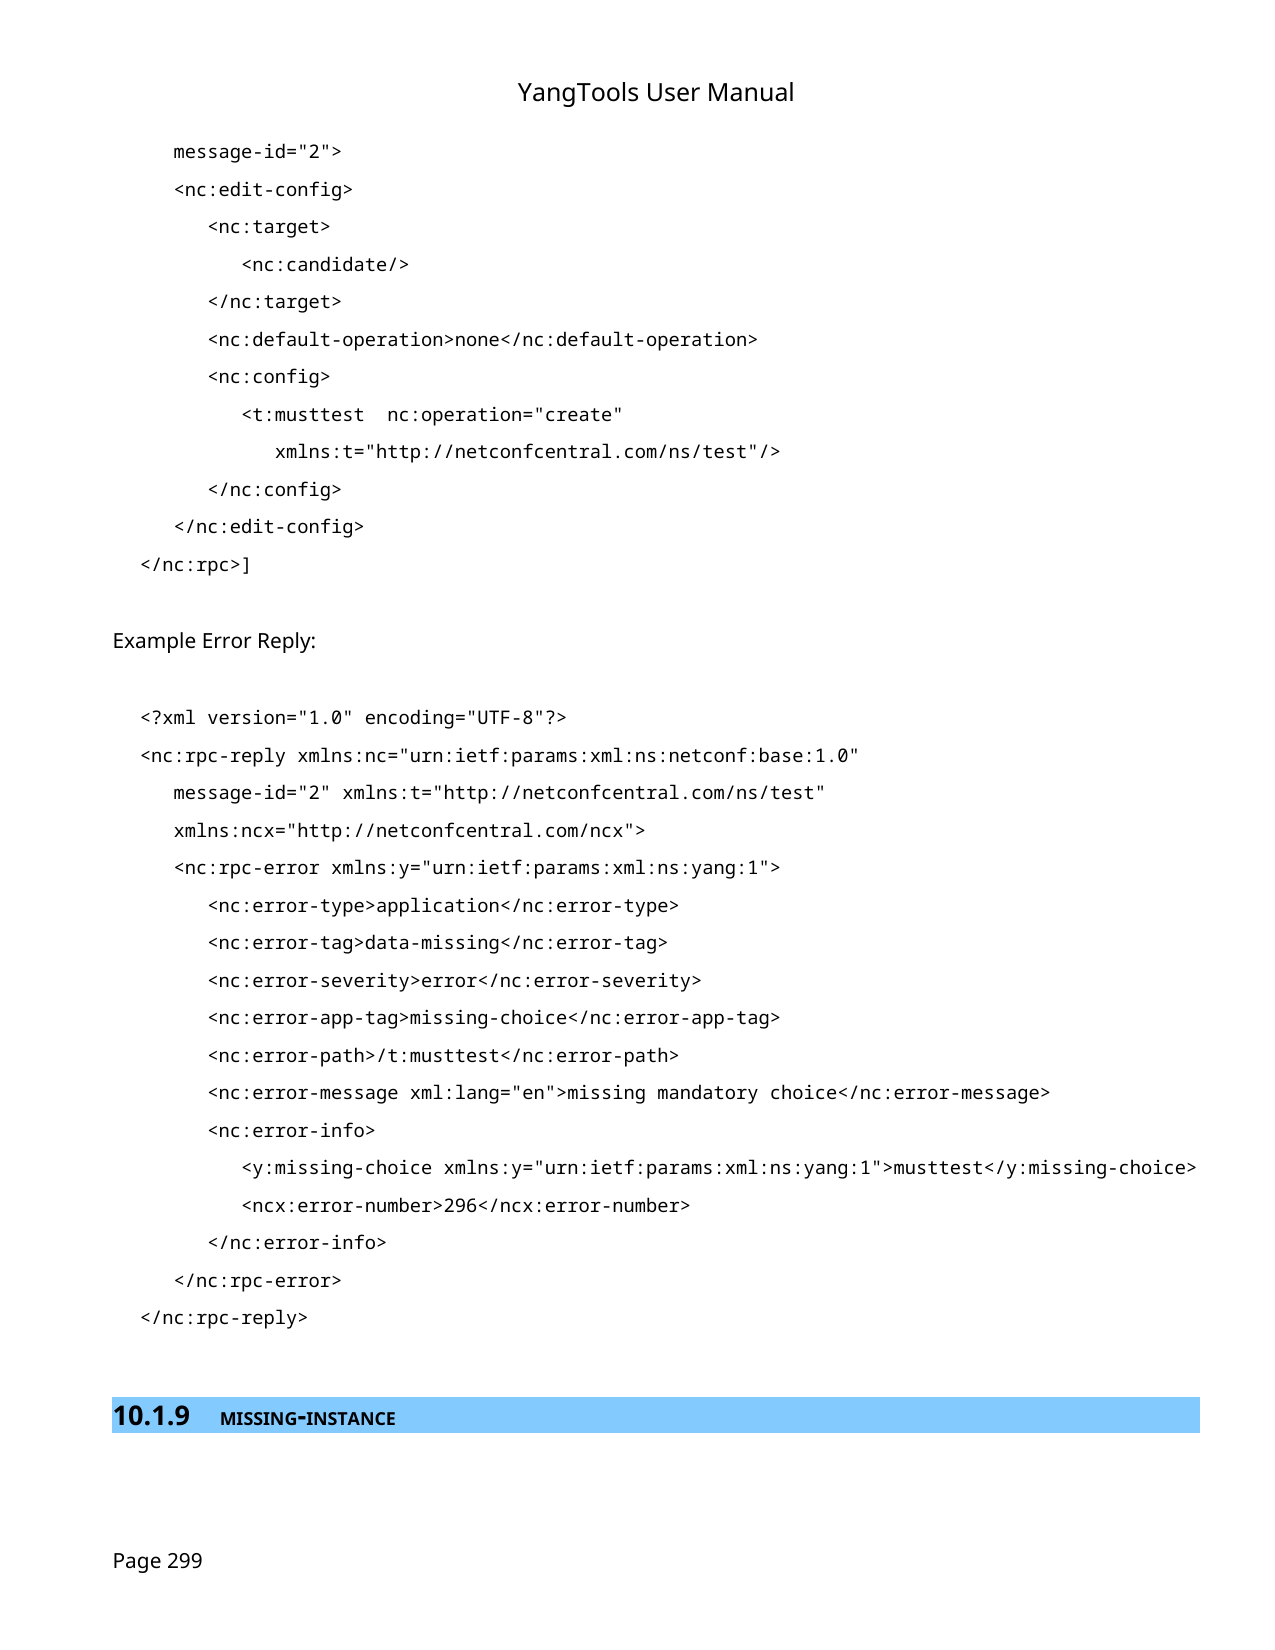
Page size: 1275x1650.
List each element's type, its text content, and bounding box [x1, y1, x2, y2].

text <nc:rpc-reply xmlns:nc="urn:ietf:params:xml:ns:netconf:base:1.0" [139, 742, 1200, 767]
text <nc:candidate/> [139, 251, 1200, 277]
text </nc:config> [139, 476, 1200, 502]
text <nc:error-type>application</nc:error-type> [139, 892, 1200, 917]
text message-id="2" xmlns:t="http://netconfcentral.com/ns/test" [139, 779, 1200, 805]
text <nc:edit-config> [139, 176, 1200, 202]
text xmlns:t="http://netconfcentral.com/ns/test"/> [139, 438, 1200, 464]
text <nc:error-info> [139, 1117, 1200, 1142]
text <t:musttest nc:operation="create" [139, 401, 1200, 427]
text <nc:error-path>/t:musttest</nc:error-path> [139, 1042, 1200, 1067]
text Example Error Reply: [112, 626, 1200, 654]
text <y:missing-choice xmlns:y="urn:ietf:params:xml:ns:yang:1">musttest</y:missing-choice> [139, 1154, 1200, 1180]
text <nc:error-tag>data-missing</nc:error-tag> [139, 929, 1200, 955]
text message-id="2"> [139, 138, 1200, 164]
text </nc:rpc-reply> [139, 1304, 1200, 1330]
subtitle missing-instance [112, 1397, 1200, 1433]
text <nc:target> [139, 213, 1200, 239]
text </nc:edit-config> [139, 513, 1200, 539]
text </nc:rpc>] [139, 551, 1200, 577]
text <nc:default-operation>none</nc:default-operation> [139, 326, 1200, 352]
text <nc:error-message xml:lang="en">missing mandatory choice</nc:error-message> [139, 1079, 1200, 1105]
text <?xml version="1.0" encoding="UTF-8"?> [139, 704, 1200, 730]
text </nc:error-info> [139, 1229, 1200, 1255]
text </nc:target> [139, 288, 1200, 314]
text <nc:error-app-tag>missing-choice</nc:error-app-tag> [139, 1004, 1200, 1030]
text <nc:error-severity>error</nc:error-severity> [139, 967, 1200, 992]
text xmlns:ncx="http://netconfcentral.com/ncx"> [139, 817, 1200, 842]
text <nc:config> [139, 363, 1200, 389]
text <ncx:error-number>296</ncx:error-number> [139, 1192, 1200, 1217]
text <nc:rpc-error xmlns:y="urn:ietf:params:xml:ns:yang:1"> [139, 854, 1200, 880]
text </nc:rpc-error> [139, 1267, 1200, 1292]
